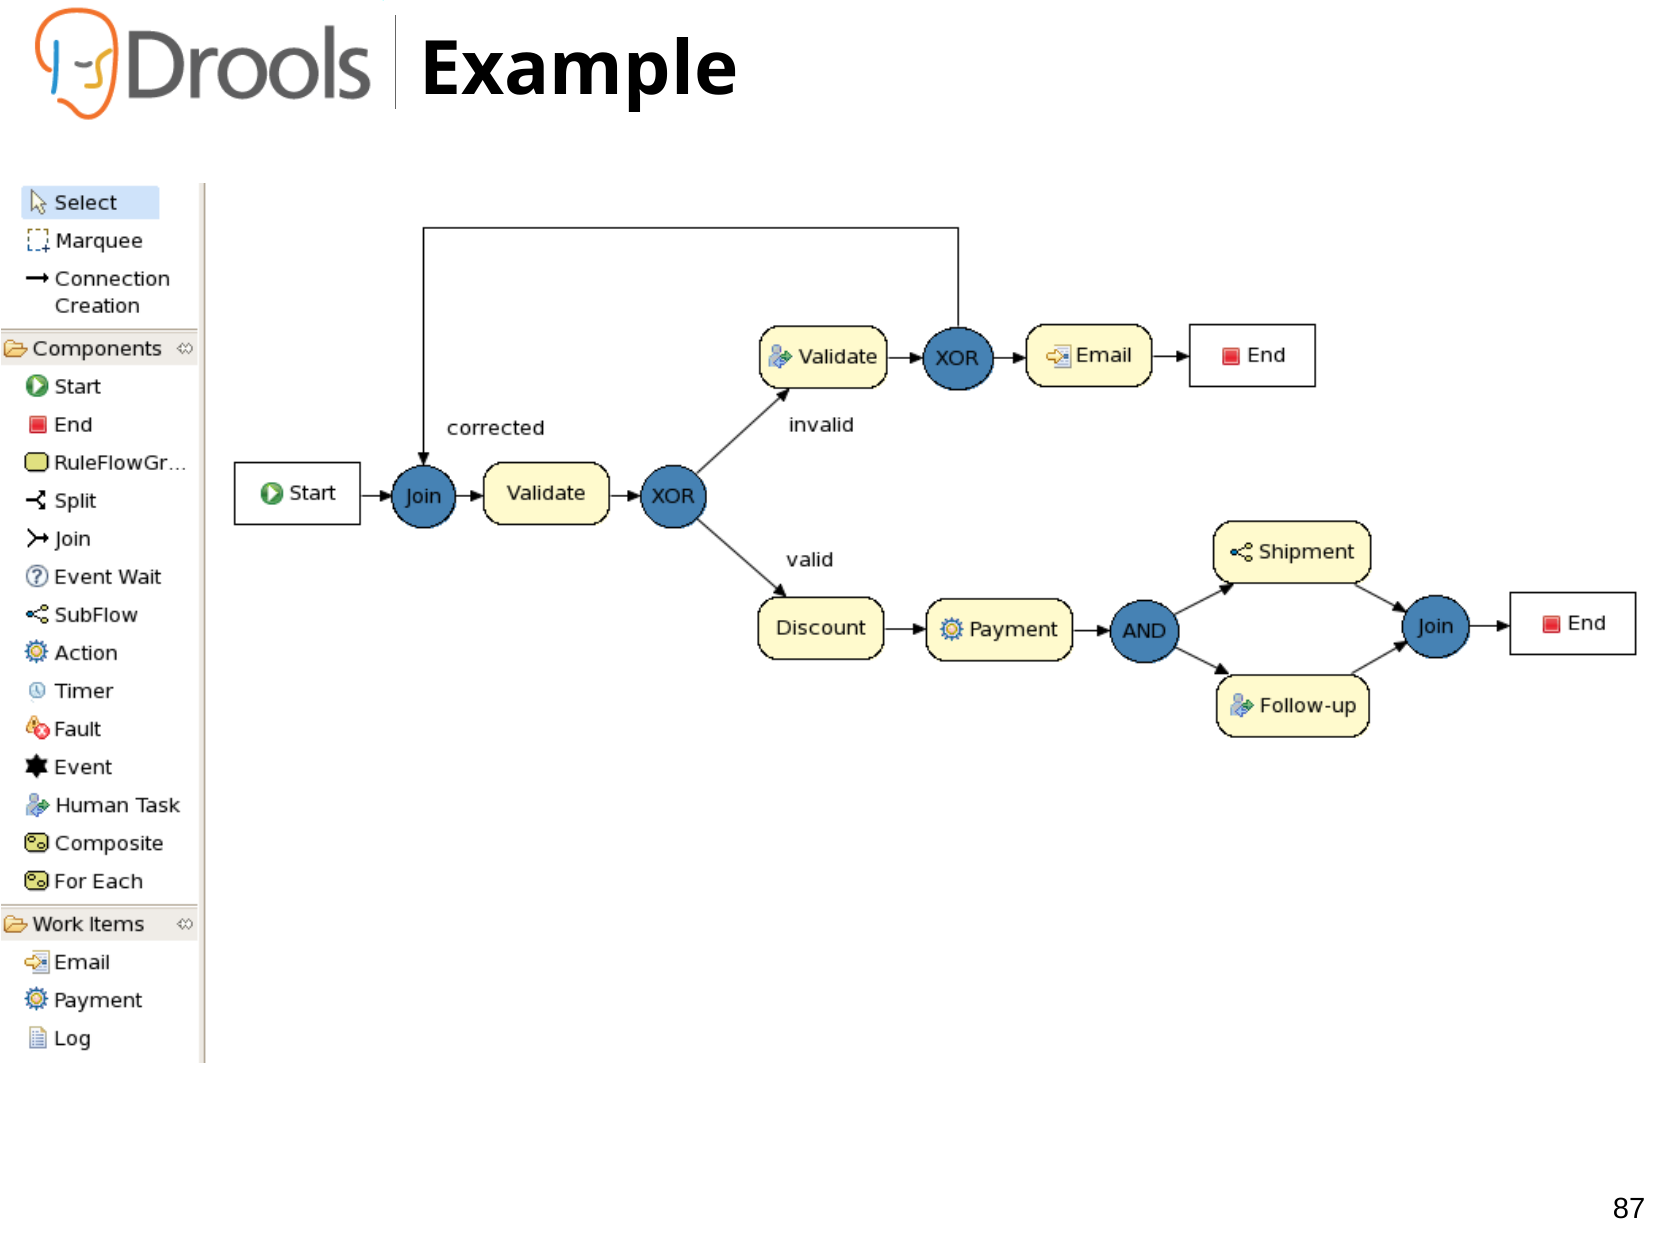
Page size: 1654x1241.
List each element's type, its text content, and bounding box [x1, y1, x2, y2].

title Example [419, 12, 1630, 118]
picture [1, 183, 1651, 1063]
picture [29, 0, 384, 126]
